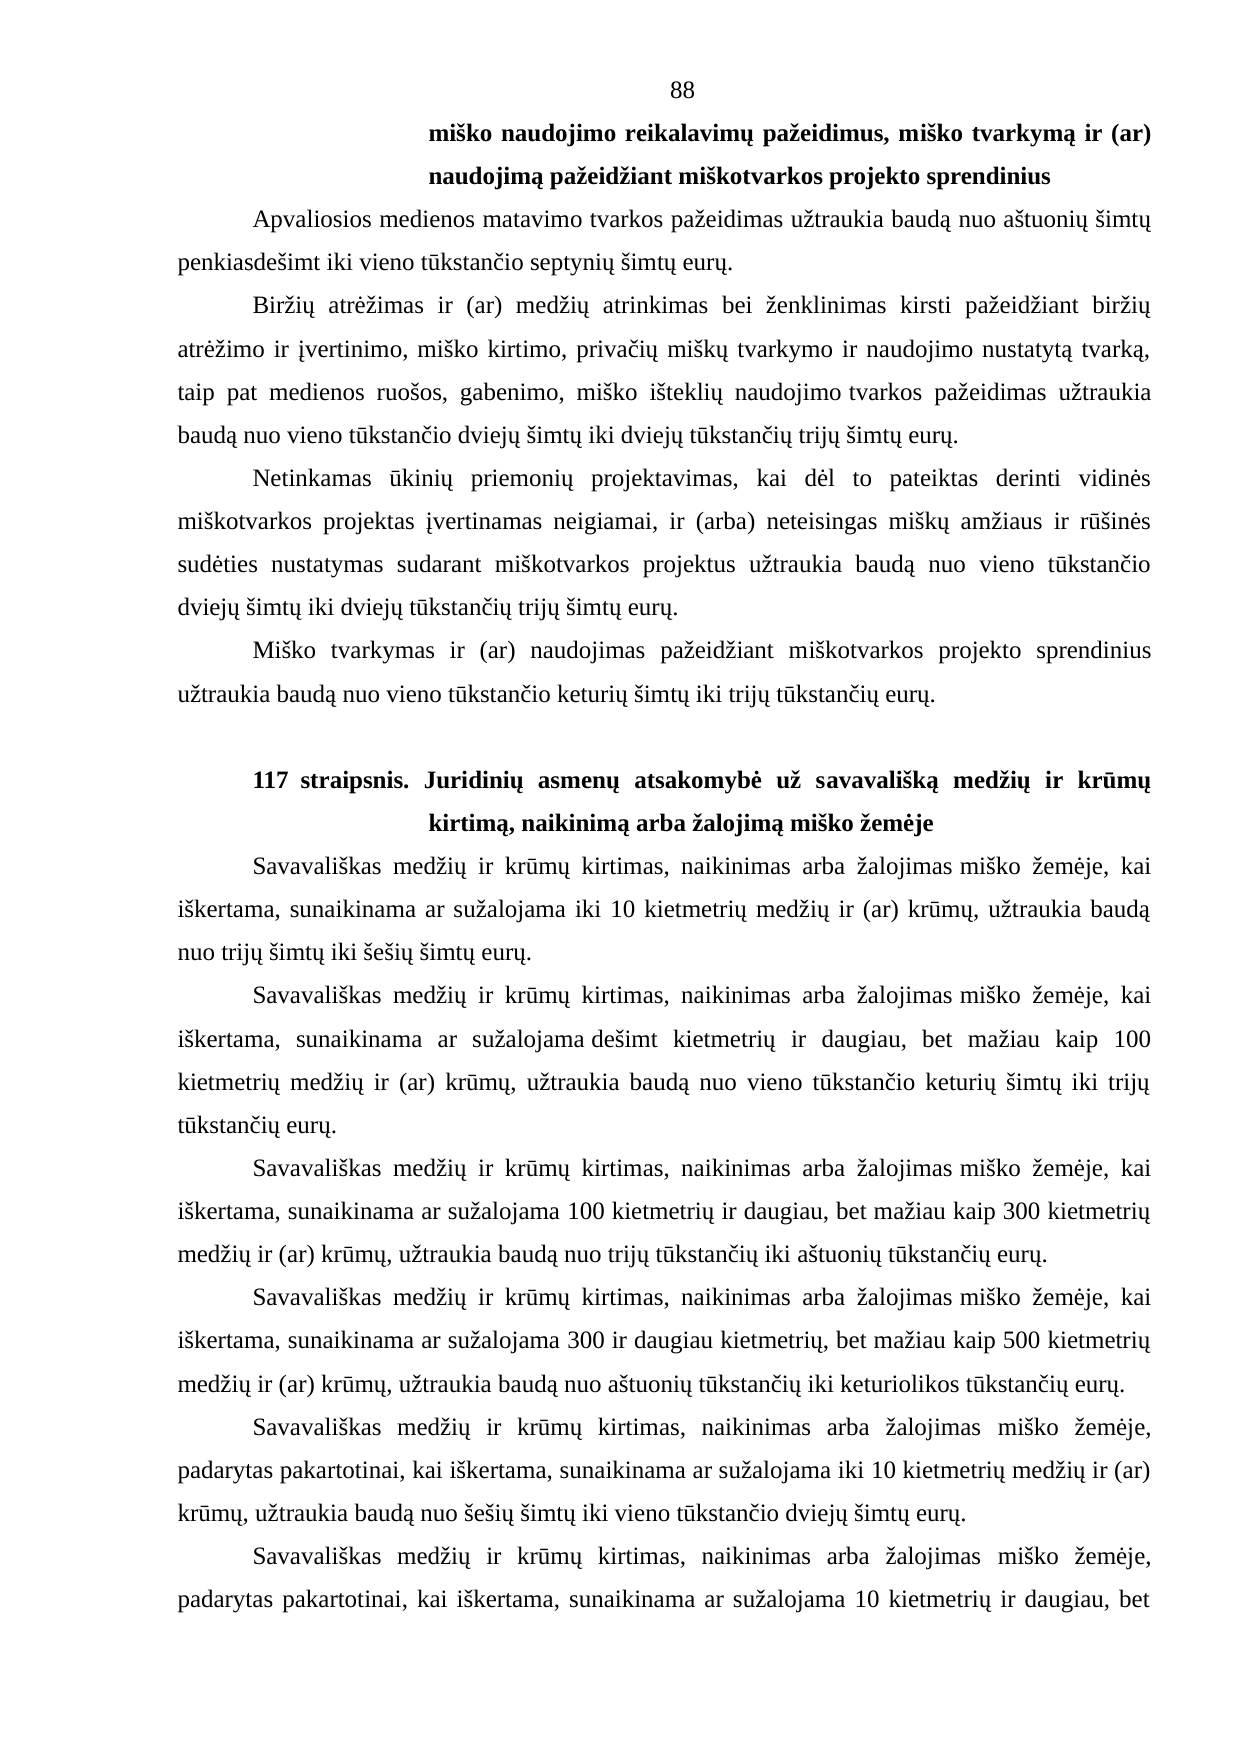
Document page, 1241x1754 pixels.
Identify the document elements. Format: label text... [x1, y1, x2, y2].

text miško naudojimo reikalavimų pažeidimus, miško tvarkymą ir (ar) naudojimą pažeidžiant miškotvarkos projekto sprendinius [252, 118, 1151, 190]
text Netinkamas ūkinių priemonių projektavimas, kai dėl to pateiktas derinti vidinės miškotvarkos projektas įvertinamas neigiamai, ir (arba) neteisingas miškų amžiaus ir rūšinės sudėties nustatymas sudarant miškotvarkos projektus užtraukia baudą nuo vieno tūkstančio dviejų šimtų iki dviejų tūkstančių trijų šimtų eurų. [177, 463, 1151, 621]
text Savavališkas medžių ir krūmų kirtimas, naikinimas arba žalojimas miško žemėje, kai iškertama, sunaikinama ar sužalojama 100 kietmetrių ir daugiau, bet mažiau kaip 300 kietmetrių medžių ir (ar) krūmų, užtraukia baudą nuo trijų tūkstančių iki aštuonių tūkstančių eurų. [177, 1153, 1151, 1268]
text Savavališkas medžių ir krūmų kirtimas, naikinimas arba žalojimas miško žemėje, padarytas pakartotinai, kai iškertama, sunaikinama ar sužalojama iki 10 kietmetrių medžių ir (ar) krūmų, užtraukia baudą nuo šešių šimtų iki vieno tūkstančio dviejų šimtų eurų. [177, 1412, 1151, 1527]
text Savavališkas medžių ir krūmų kirtimas, naikinimas arba žalojimas miško žemėje, padarytas pakartotinai, kai iškertama, sunaikinama ar sužalojama 10 kietmetrių ir daugiau, bet [177, 1541, 1151, 1613]
text 117 straipsnis. Juridinių asmenų atsakomybė už savavališką medžių ir krūmų kirtimą, naikinimą arba žalojimą miško žemėje [252, 765, 1151, 837]
text Apvaliosios medienos matavimo tvarkos pažeidimas užtraukia baudą nuo aštuonių šimtų penkiasdešimt iki vieno tūkstančio septynių šimtų eurų. [177, 204, 1151, 276]
text Savavališkas medžių ir krūmų kirtimas, naikinimas arba žalojimas miško žemėje, kai iškertama, sunaikinama ar sužalojama iki 10 kietmetrių medžių ir (ar) krūmų, užtraukia baudą nuo trijų šimtų iki šešių šimtų eurų. [177, 851, 1151, 966]
text Miško tvarkymas ir (ar) naudojimas pažeidžiant miškotvarkos projekto sprendinius užtraukia baudą nuo vieno tūkstančio keturių šimtų iki trijų tūkstančių eurų. [177, 636, 1151, 707]
text Savavališkas medžių ir krūmų kirtimas, naikinimas arba žalojimas miško žemėje, kai iškertama, sunaikinama ar sužalojama dešimt kietmetrių ir daugiau, bet mažiau kaip 100 kietmetrių medžių ir (ar) krūmų, užtraukia baudą nuo vieno tūkstančio keturių šimtų iki trijų tūkstančių eurų. [177, 981, 1151, 1139]
text Savavališkas medžių ir krūmų kirtimas, naikinimas arba žalojimas miško žemėje, kai iškertama, sunaikinama ar sužalojama 300 ir daugiau kietmetrių, bet mažiau kaip 500 kietmetrių medžių ir (ar) krūmų, užtraukia baudą nuo aštuonių tūkstančių iki keturiolikos tūkstančių eurų. [177, 1282, 1151, 1397]
text Biržių atrėžimas ir (ar) medžių atrinkimas bei ženklinimas kirsti pažeidžiant biržių atrėžimo ir įvertinimo, miško kirtimo, privačių miškų tvarkymo ir naudojimo nustatytą tvarką, taip pat medienos ruošos, gabenimo, miško išteklių naudojimo tvarkos pažeidimas užtraukia baudą nuo vieno tūkstančio dviejų šimtų iki dviejų tūkstančių trijų šimtų eurų. [177, 291, 1151, 449]
